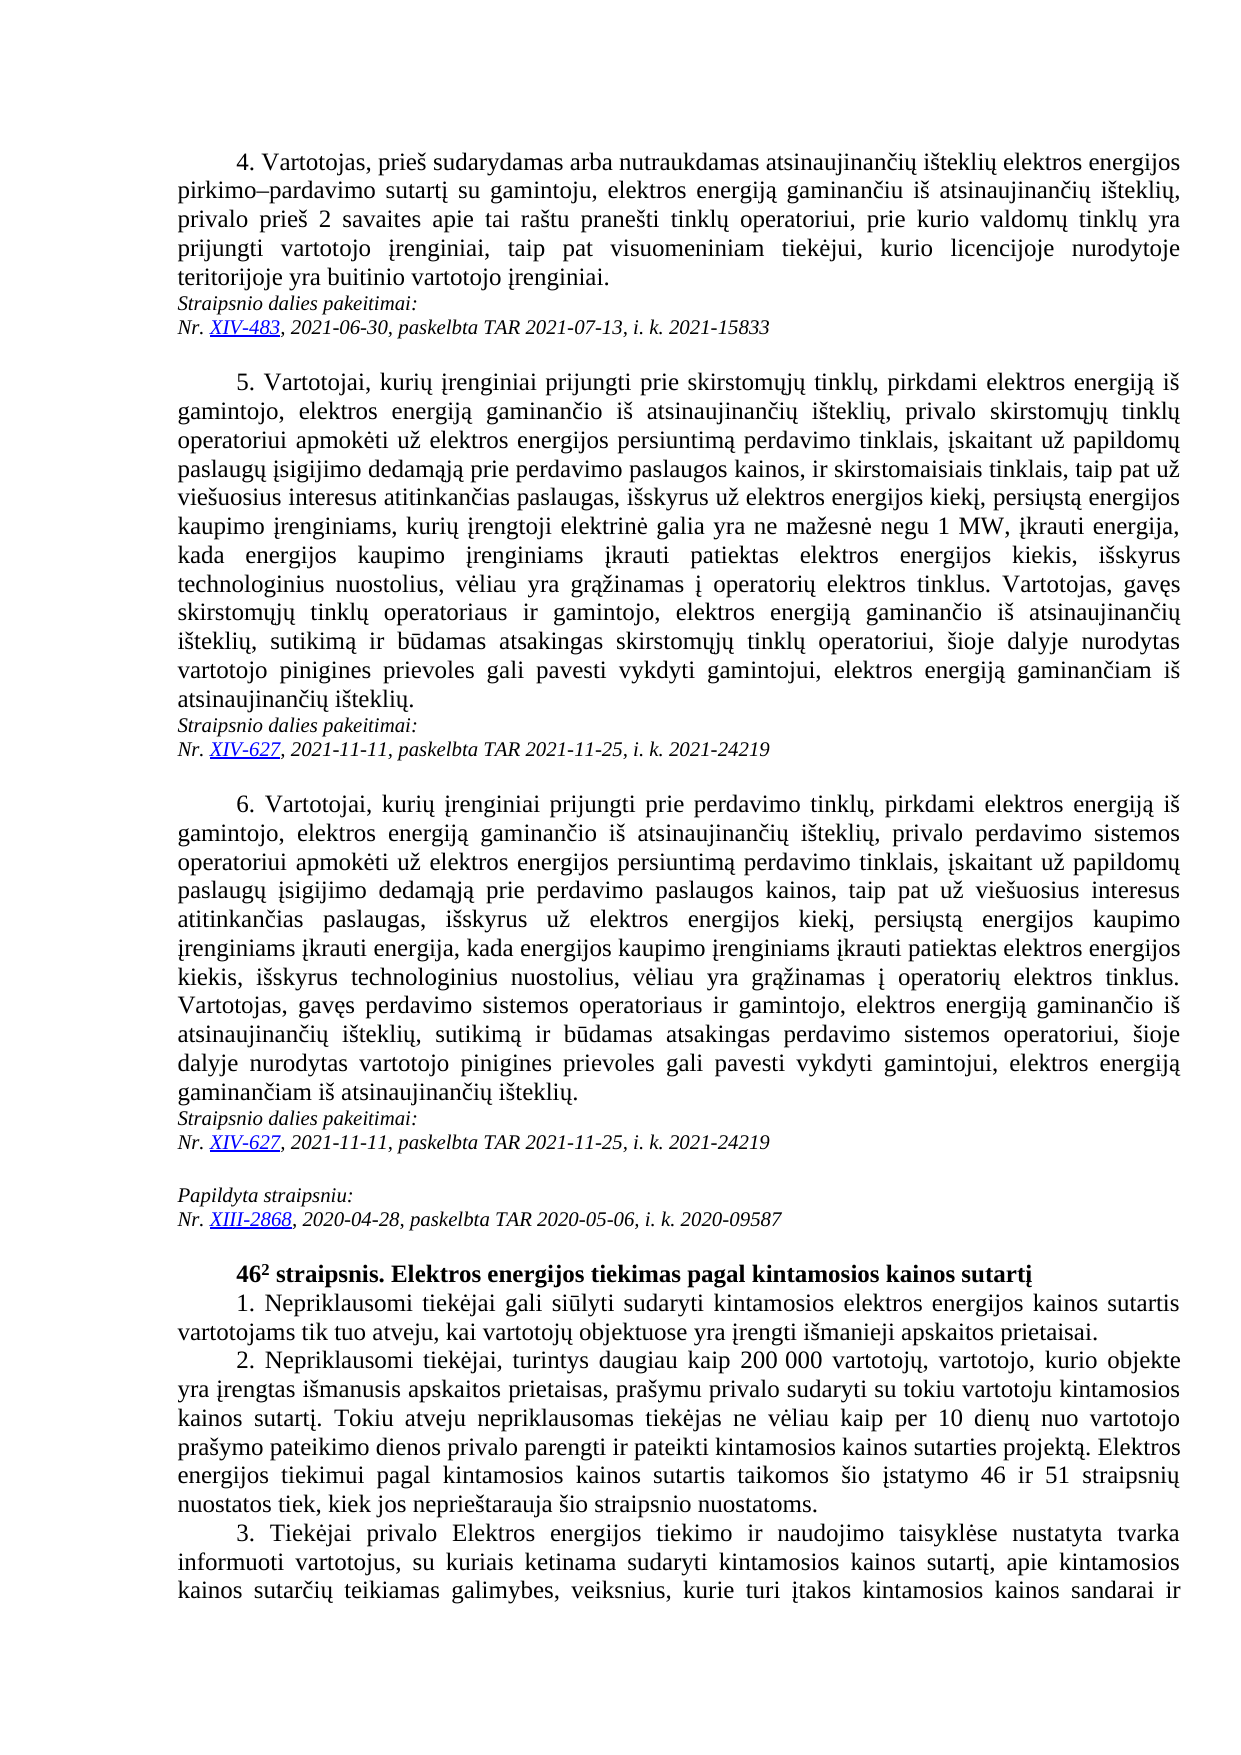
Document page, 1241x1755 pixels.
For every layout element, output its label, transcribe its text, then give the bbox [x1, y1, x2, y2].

text 1. Nepriklausomi tiekėjai gali siūlyti sudaryti kintamosios elektros energijos kainos sutartis vartotojams tik tuo atveju, kai vartotojų objektuose yra įrengti išmanieji apskaitos prietaisai. [177, 1288, 1181, 1346]
text Nr. XIII-2868, 2020-04-28, paskelbta TAR 2020-05-06, i. k. 2020-09587 [177, 1207, 1181, 1231]
text Papildyta straipsniu: [177, 1182, 1181, 1207]
text Nr. XIV-483, 2021-06-30, paskelbta TAR 2021-07-13, i. k. 2021-15833 [177, 315, 1181, 339]
text Straipsnio dalies pakeitimai: [177, 712, 1181, 737]
text 3. Tiekėjai privalo Elektros energijos tiekimo ir naudojimo taisyklėse nustatyta tvarka informuoti vartotojus, su kuriais ketinama sudaryti kintamosios kainos sutartį, apie kintamosios kainos sutarčių teikiamas galimybes, veiksnius, kurie turi įtakos kintamosios kainos sandarai ir [177, 1518, 1181, 1604]
text Nr. XIV-627, 2021-11-11, paskelbta TAR 2021-11-25, i. k. 2021-24219 [177, 737, 1181, 761]
text 2. Nepriklausomi tiekėjai, turintys daugiau kaip 200 000 vartotojų, vartotojo, kurio objekte yra įrengtas išmanusis apskaitos prietaisas, prašymu privalo sudaryti su tokiu vartotoju kintamosios kainos sutartį. Tokiu atveju nepriklausomas tiekėjas ne vėliau kaip per 10 dienų nuo vartotojo prašymo pateikimo dienos privalo parengti ir pateikti kintamosios kainos sutarties projektą. Elektros energijos tiekimui pagal kintamosios kainos sutartis taikomos šio įstatymo 46 ir 51 straipsnių nuostatos tiek, kiek jos neprieštarauja šio straipsnio nuostatoms. [177, 1346, 1181, 1518]
text Straipsnio dalies pakeitimai: [177, 1106, 1181, 1130]
text 5. Vartotojai, kurių įrenginiai prijungti prie skirstomųjų tinklų, pirkdami elektros energiją iš gamintojo, elektros energiją gaminančio iš atsinaujinančių išteklių, privalo skirstomųjų tinklų operatoriui apmokėti už elektros energijos persiuntimą perdavimo tinklais, įskaitant už papildomų paslaugų įsigijimo dedamąją prie perdavimo paslaugos kainos, ir skirstomaisiais tinklais, taip pat už viešuosius interesus atitinkančias paslaugas, išskyrus už elektros energijos kiekį, persiųstą energijos kaupimo įrenginiams, kurių įrengtoji elektrinė galia yra ne mažesnė negu 1 MW, įkrauti energija, kada energijos kaupimo įrenginiams įkrauti patiektas elektros energijos kiekis, išskyrus technologinius nuostolius, vėliau yra grąžinamas į operatorių elektros tinklus. Vartotojas, gavęs skirstomųjų tinklų operatoriaus ir gamintojo, elektros energiją gaminančio iš atsinaujinančių išteklių, sutikimą ir būdamas atsakingas skirstomųjų tinklų operatoriui, šioje dalyje nurodytas vartotojo pinigines prievoles gali pavesti vykdyti gamintojui, elektros energiją gaminančiam iš atsinaujinančių išteklių. [177, 367, 1181, 712]
text Nr. XIV-627, 2021-11-11, paskelbta TAR 2021-11-25, i. k. 2021-24219 [177, 1130, 1181, 1154]
text 4. Vartotojas, prieš sudarydamas arba nutraukdamas atsinaujinančių išteklių elektros energijos pirkimo–pardavimo sutartį su gamintoju, elektros energiją gaminančiu iš atsinaujinančių išteklių, privalo prieš 2 savaites apie tai raštu pranešti tinklų operatoriui, prie kurio valdomų tinklų yra prijungti vartotojo įrenginiai, taip pat visuomeniniam tiekėjui, kurio licencijoje nurodytoje teritorijoje yra buitinio vartotojo įrenginiai. [177, 147, 1181, 291]
text 6. Vartotojai, kurių įrenginiai prijungti prie perdavimo tinklų, pirkdami elektros energiją iš gamintojo, elektros energiją gaminančio iš atsinaujinančių išteklių, privalo perdavimo sistemos operatoriui apmokėti už elektros energijos persiuntimą perdavimo tinklais, įskaitant už papildomų paslaugų įsigijimo dedamąją prie perdavimo paslaugos kainos, taip pat už viešuosius interesus atitinkančias paslaugas, išskyrus už elektros energijos kiekį, persiųstą energijos kaupimo įrenginiams įkrauti energija, kada energijos kaupimo įrenginiams įkrauti patiektas elektros energijos kiekis, išskyrus technologinius nuostolius, vėliau yra grąžinamas į operatorių elektros tinklus. Vartotojas, gavęs perdavimo sistemos operatoriaus ir gamintojo, elektros energiją gaminančio iš atsinaujinančių išteklių, sutikimą ir būdamas atsakingas perdavimo sistemos operatoriui, šioje dalyje nurodytas vartotojo pinigines prievoles gali pavesti vykdyti gamintojui, elektros energiją gaminančiam iš atsinaujinančių išteklių. [177, 789, 1181, 1106]
text 462 straipsnis. Elektros energijos tiekimas pagal kintamosios kainos sutartį [177, 1259, 1181, 1288]
text Straipsnio dalies pakeitimai: [177, 291, 1181, 315]
